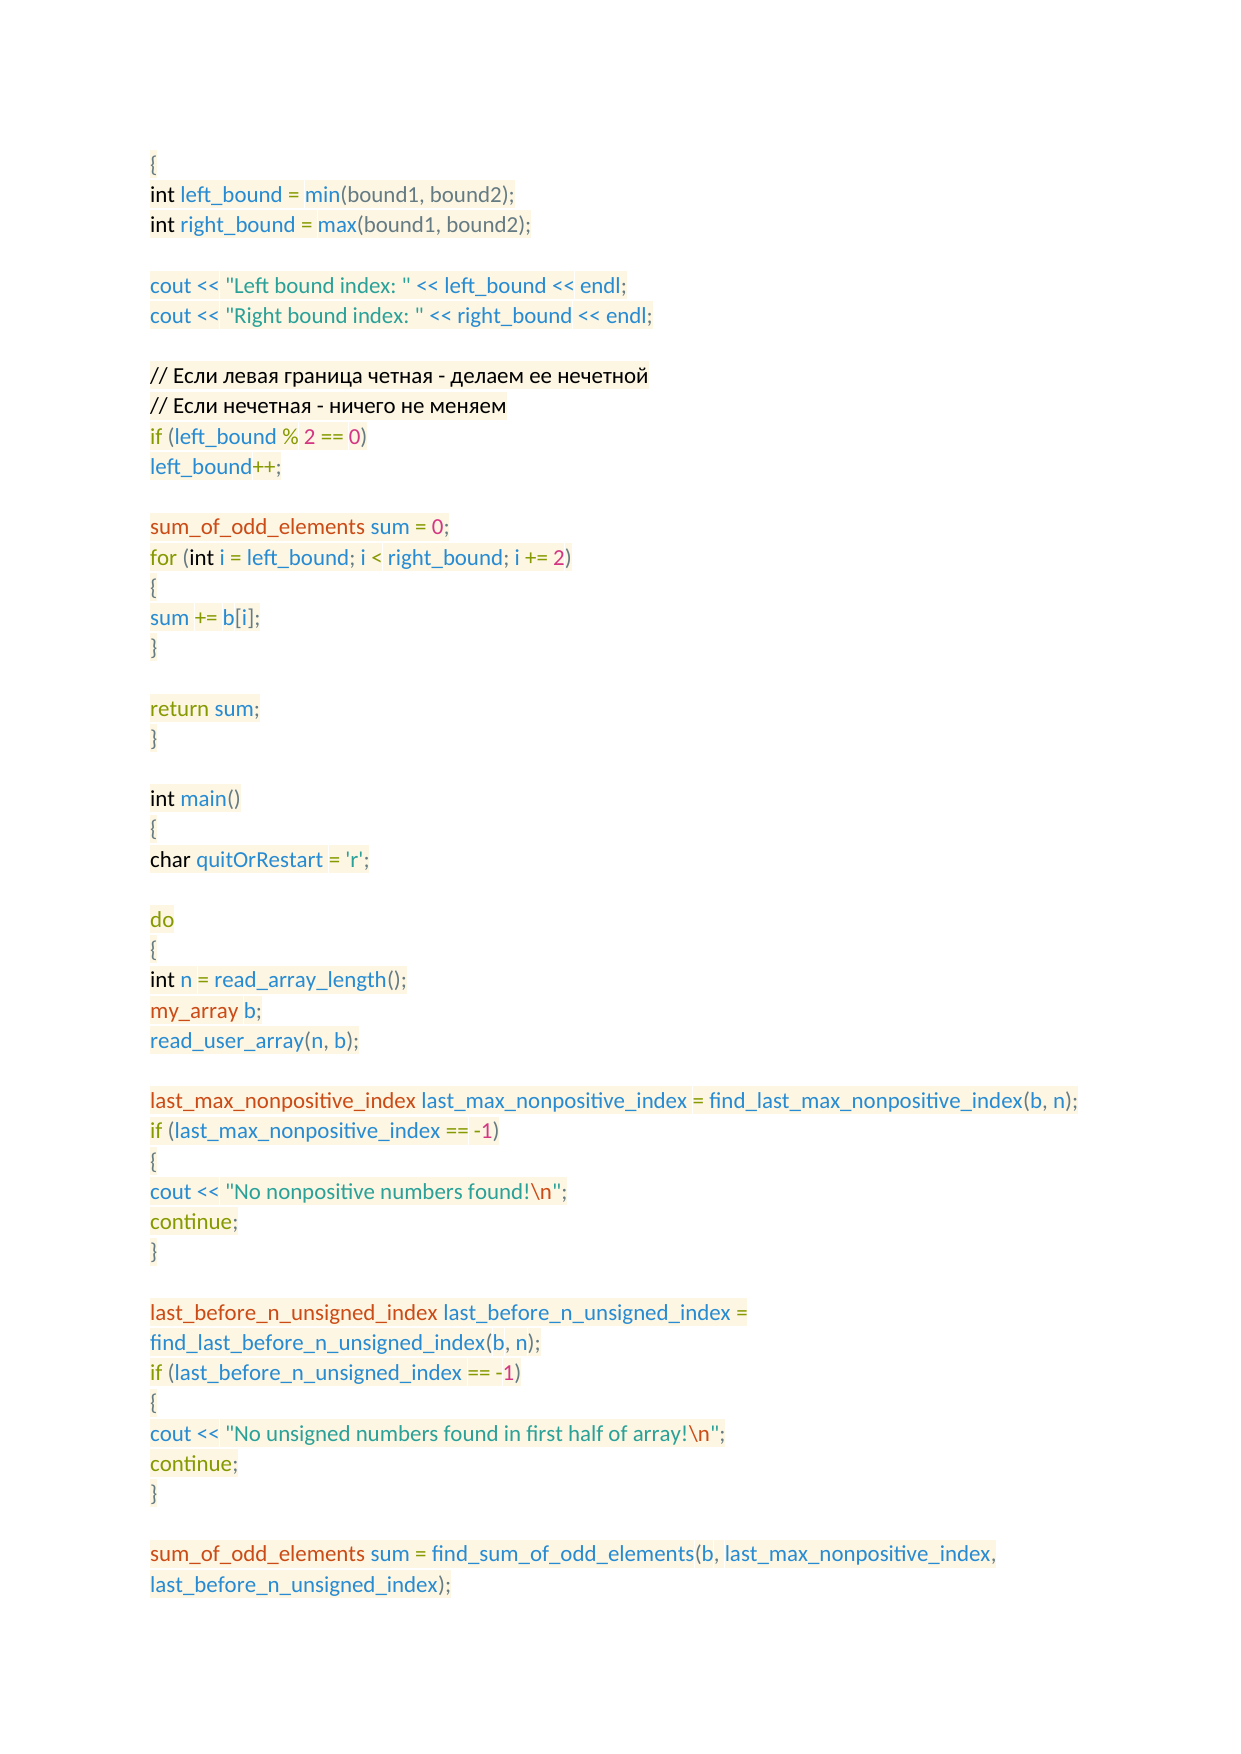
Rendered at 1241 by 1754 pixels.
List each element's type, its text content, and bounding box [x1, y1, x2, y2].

text continue; [150, 1207, 1090, 1235]
text cout << "No nonpositive numbers found!\n"; [150, 1177, 1090, 1205]
text if (left_bound % 2 == 0) [150, 422, 1090, 450]
text } [150, 633, 1090, 661]
text last_max_nonpositive_index last_max_nonpositive_index = find_last_max_nonpositive_index(b, n); [150, 1086, 1090, 1114]
text sum_of_odd_elements sum = 0; [150, 512, 1090, 541]
text int n = read_array_length(); [150, 966, 1090, 994]
text last_before_n_unsigned_index last_before_n_unsigned_index = find_last_before_n_unsigned_index(b, n); [150, 1298, 1090, 1356]
text } [150, 724, 1090, 752]
text // Если нечетная - ничего не меняем [150, 392, 1090, 420]
text read_user_array(n, b); [150, 1026, 1090, 1054]
text left_bound++; [150, 452, 1090, 480]
text for (int i = left_bound; i < right_bound; i += 2) [150, 543, 1090, 571]
text int main() [150, 784, 1090, 812]
text { [150, 814, 1090, 843]
text char quitOrRestart = 'r'; [150, 845, 1090, 873]
text } [150, 1479, 1090, 1507]
text cout << "Right bound index: " << right_bound << endl; [150, 301, 1090, 329]
text // Если левая граница четная - делаем ее нечетной [150, 361, 1090, 389]
text do [150, 905, 1090, 933]
text { [150, 1388, 1090, 1417]
text my_array b; [150, 996, 1090, 1024]
text if (last_max_nonpositive_index == -1) [150, 1117, 1090, 1145]
text if (last_before_n_unsigned_index == -1) [150, 1358, 1090, 1386]
text { [150, 573, 1090, 601]
text cout << "No unsigned numbers found in first half of array!\n"; [150, 1419, 1090, 1447]
text int right_bound = max(bound1, bound2); [150, 210, 1090, 238]
text int left_bound = min(bound1, bound2); [150, 180, 1090, 208]
text { [150, 150, 1090, 178]
text sum += b[i]; [150, 603, 1090, 631]
text return sum; [150, 694, 1090, 722]
text continue; [150, 1449, 1090, 1477]
text { [150, 935, 1090, 963]
text { [150, 1147, 1090, 1175]
text cout << "Left bound index: " << left_bound << endl; [150, 271, 1090, 299]
text } [150, 1237, 1090, 1266]
text sum_of_odd_elements sum = find_sum_of_odd_elements(b, last_max_nonpositive_index, last_before_n_unsigned_index); [150, 1539, 1090, 1598]
